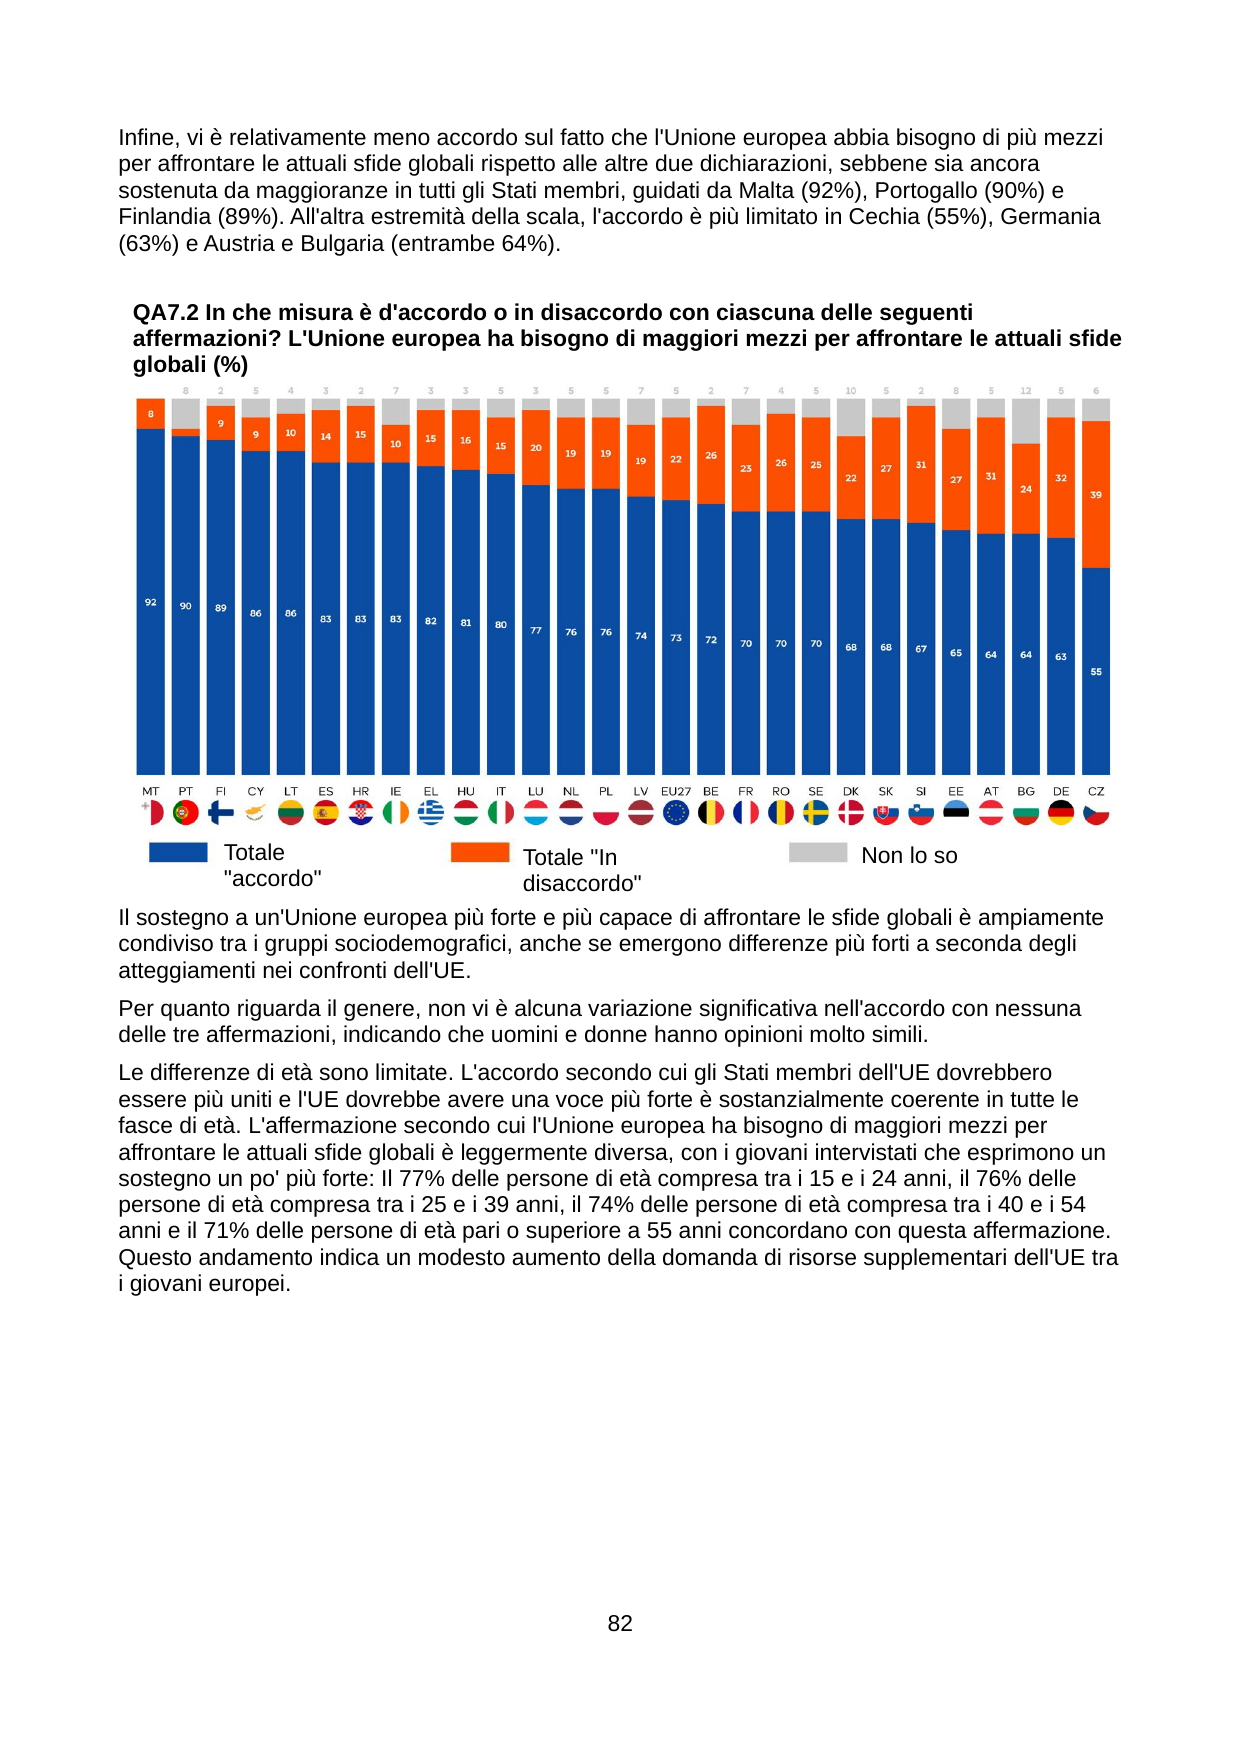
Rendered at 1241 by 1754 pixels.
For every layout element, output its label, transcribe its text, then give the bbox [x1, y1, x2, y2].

text Il sostegno a un'Unione europea più forte e più capace di affrontare le sfide globali è ampiamente condiviso tra i gruppi sociodemografici, anche se emergono differenze più forti a seconda degli atteggiamenti nei confronti dell'UE. [118, 268, 1122, 983]
text Per quanto riguarda il genere, non vi è alcuna variazione significativa nell'accordo con nessuna delle tre affermazioni, indicando che uomini e donne hanno opinioni molto simili. [118, 995, 1122, 1047]
picture [129, 381, 1116, 828]
text Le differenze di età sono limitate. L'accordo secondo cui gli Stati membri dell'UE dovrebbero essere più uniti e l'UE dovrebbe avere una voce più forte è sostanzialmente coerente in tutte le fasce di età. L'affermazione secondo cui l'Unione europea ha bisogno di maggiori mezzi per affrontare le attuali sfide globali è leggermente diversa, con i giovani intervistati che esprimono un sostegno un po' più forte: Il 77% delle persone di età compresa tra i 15 e i 24 anni, il 76% delle persone di età compresa tra i 25 e i 39 anni, il 74% delle persone di età compresa tra i 40 e i 54 anni e il 71% delle persone di età pari o superiore a 55 anni concordano con questa affermazione. Questo andamento indica un modesto aumento della domanda di risorse supplementari dell'UE tra i giovani europei. [118, 1059, 1122, 1297]
text Infine, vi è relativamente meno accordo sul fatto che l'Unione europea abbia bisogno di più mezzi per affrontare le attuali sfide globali rispetto alle altre due dichiarazioni, sebbene sia ancora sostenuta da maggioranze in tutti gli Stati membri, guidati da Malta (92%), Portogallo (90%) e Finlandia (89%). All'altra estremità della scala, l'accordo è più limitato in Cechia (55%), Germania (63%) e Austria e Bulgaria (entrambe 64%). [118, 124, 1122, 256]
picture [147, 838, 851, 868]
